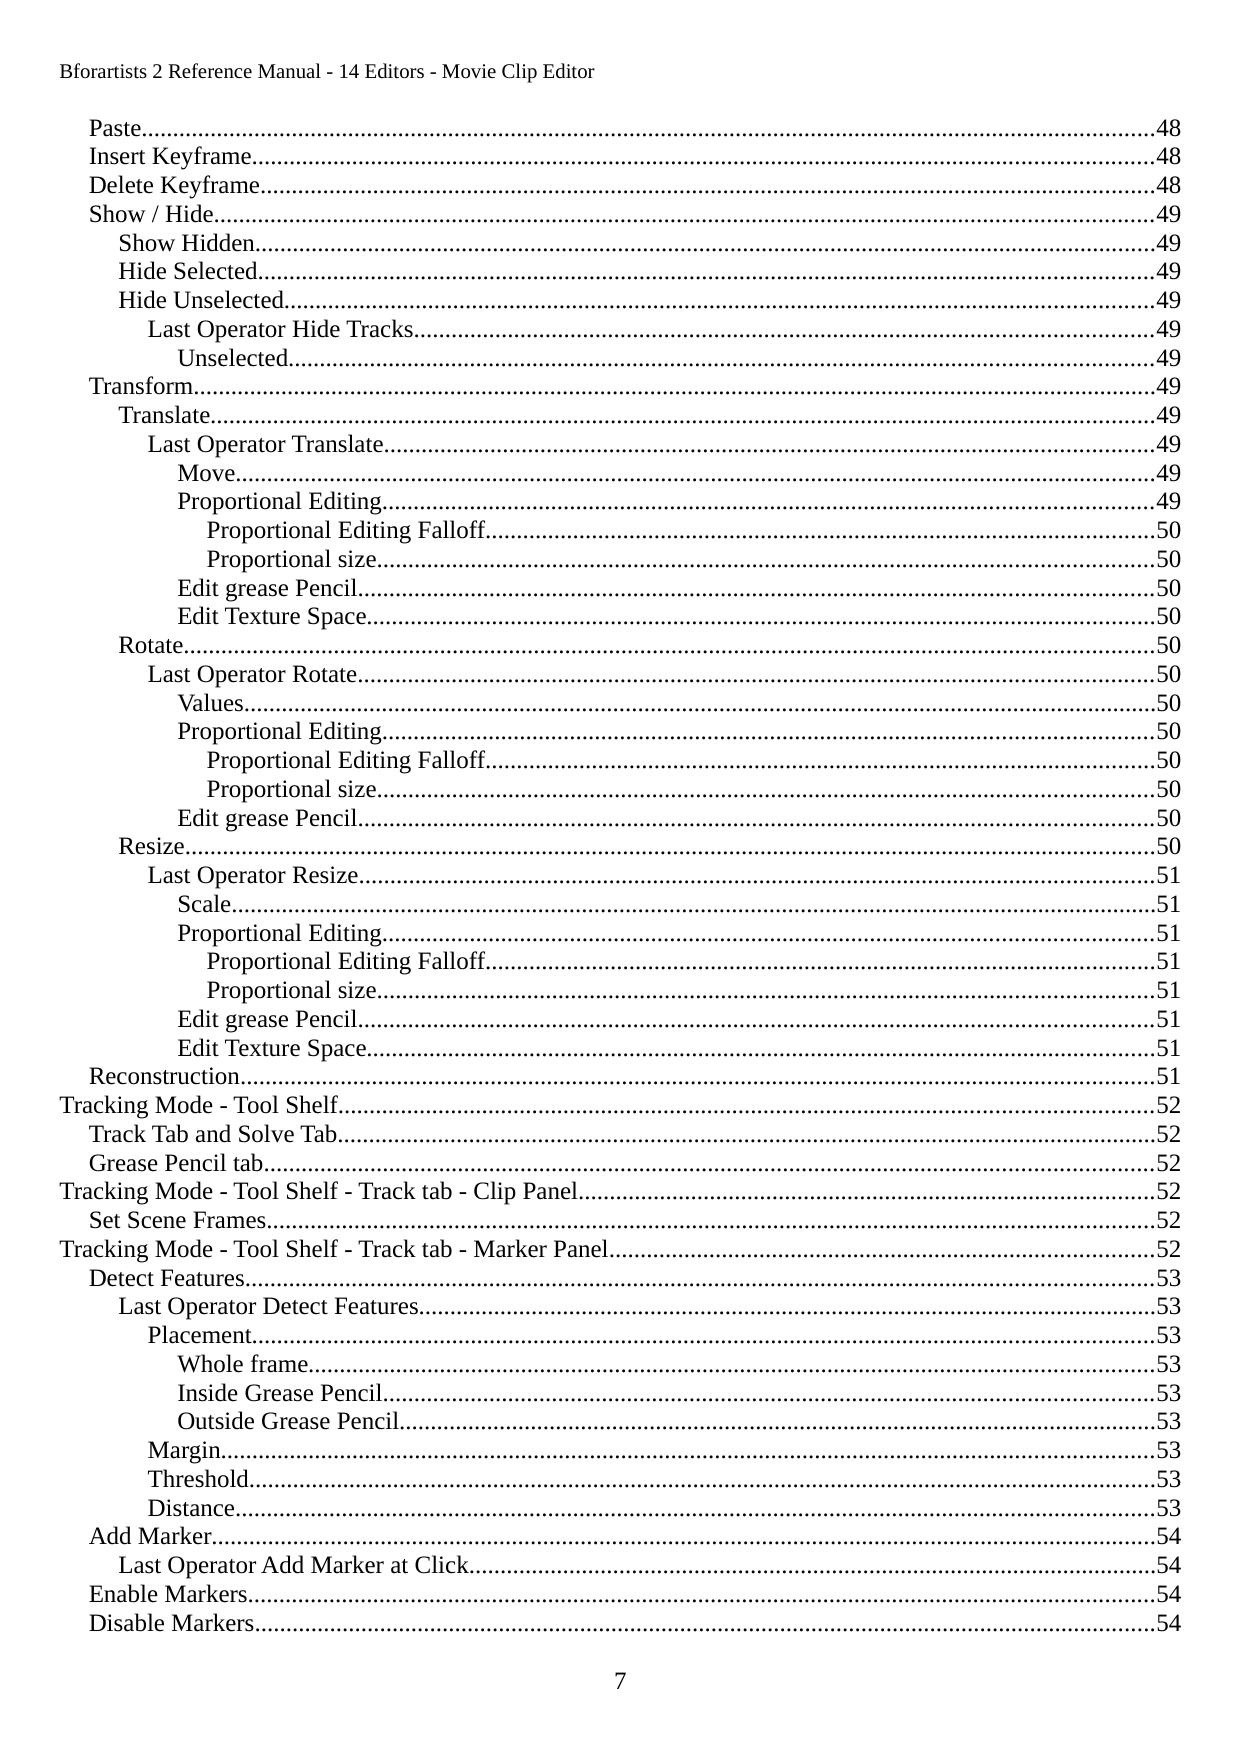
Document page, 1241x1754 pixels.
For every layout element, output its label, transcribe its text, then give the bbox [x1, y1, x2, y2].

text Edit grease Pencil 50 [177, 803, 1181, 831]
text Last Operator Add Marker at Click 54 [118, 1550, 1181, 1579]
text Proportional Editing Falloff 50 [206, 515, 1181, 544]
text Edit grease Pencil 50 [177, 573, 1181, 601]
text Show / Hide 49 [88, 199, 1181, 228]
text Resize 50 [118, 831, 1181, 860]
text Outside Grease Pencil 53 [177, 1406, 1181, 1435]
text Set Scene Frames 52 [88, 1205, 1181, 1234]
text Proportional size 50 [206, 544, 1181, 573]
text Delete Keyframe 48 [88, 170, 1181, 199]
text Last Operator Resize 51 [147, 860, 1181, 889]
text Last Operator Translate 49 [147, 429, 1181, 458]
text Grease Pencil tab 52 [88, 1148, 1181, 1176]
text Unselected 49 [177, 343, 1181, 371]
text Detect Features 53 [88, 1263, 1181, 1291]
text Enable Markers 54 [88, 1579, 1181, 1608]
text Scale 51 [177, 889, 1181, 918]
text Distance 53 [147, 1493, 1181, 1521]
text Proportional Editing 50 [177, 716, 1181, 745]
text Last Operator Rotate 50 [147, 659, 1181, 688]
text Translate 49 [118, 400, 1181, 429]
text Tracking Mode - Tool Shelf - Track tab - Marker Panel 52 [59, 1234, 1181, 1263]
text Add Marker 54 [88, 1521, 1181, 1550]
text Tracking Mode - Tool Shelf - Track tab - Clip Panel 52 [59, 1176, 1181, 1205]
text Reconstruction 51 [88, 1061, 1181, 1090]
text Hide Unselected 49 [118, 285, 1181, 314]
text Track Tab and Solve Tab 52 [88, 1119, 1181, 1148]
text Move 49 [177, 458, 1181, 486]
text Margin 53 [147, 1435, 1181, 1464]
text Whole frame 53 [177, 1349, 1181, 1378]
text Values 50 [177, 688, 1181, 716]
text Threshold 53 [147, 1464, 1181, 1493]
text Disable Markers 54 [88, 1608, 1181, 1636]
text Edit Texture Space 51 [177, 1033, 1181, 1061]
text Paste 48 [88, 113, 1181, 141]
text Proportional Editing Falloff 51 [206, 946, 1181, 975]
text Proportional Editing 49 [177, 486, 1181, 515]
text Edit Texture Space 50 [177, 601, 1181, 630]
text Edit grease Pencil 51 [177, 1004, 1181, 1033]
text Transform 49 [88, 371, 1181, 400]
text Proportional Editing Falloff 50 [206, 745, 1181, 774]
text Insert Keyframe 48 [88, 141, 1181, 170]
text Last Operator Hide Tracks 49 [147, 314, 1181, 343]
text Proportional size 51 [206, 975, 1181, 1004]
text Hide Selected 49 [118, 256, 1181, 285]
text Proportional Editing 51 [177, 918, 1181, 946]
text Show Hidden 49 [118, 228, 1181, 256]
text Proportional size 50 [206, 774, 1181, 803]
text Inside Grease Pencil 53 [177, 1378, 1181, 1406]
text Tracking Mode - Tool Shelf 52 [59, 1090, 1181, 1119]
text Last Operator Detect Features 53 [118, 1291, 1181, 1320]
text Rotate 50 [118, 630, 1181, 659]
text Placement 53 [147, 1320, 1181, 1349]
